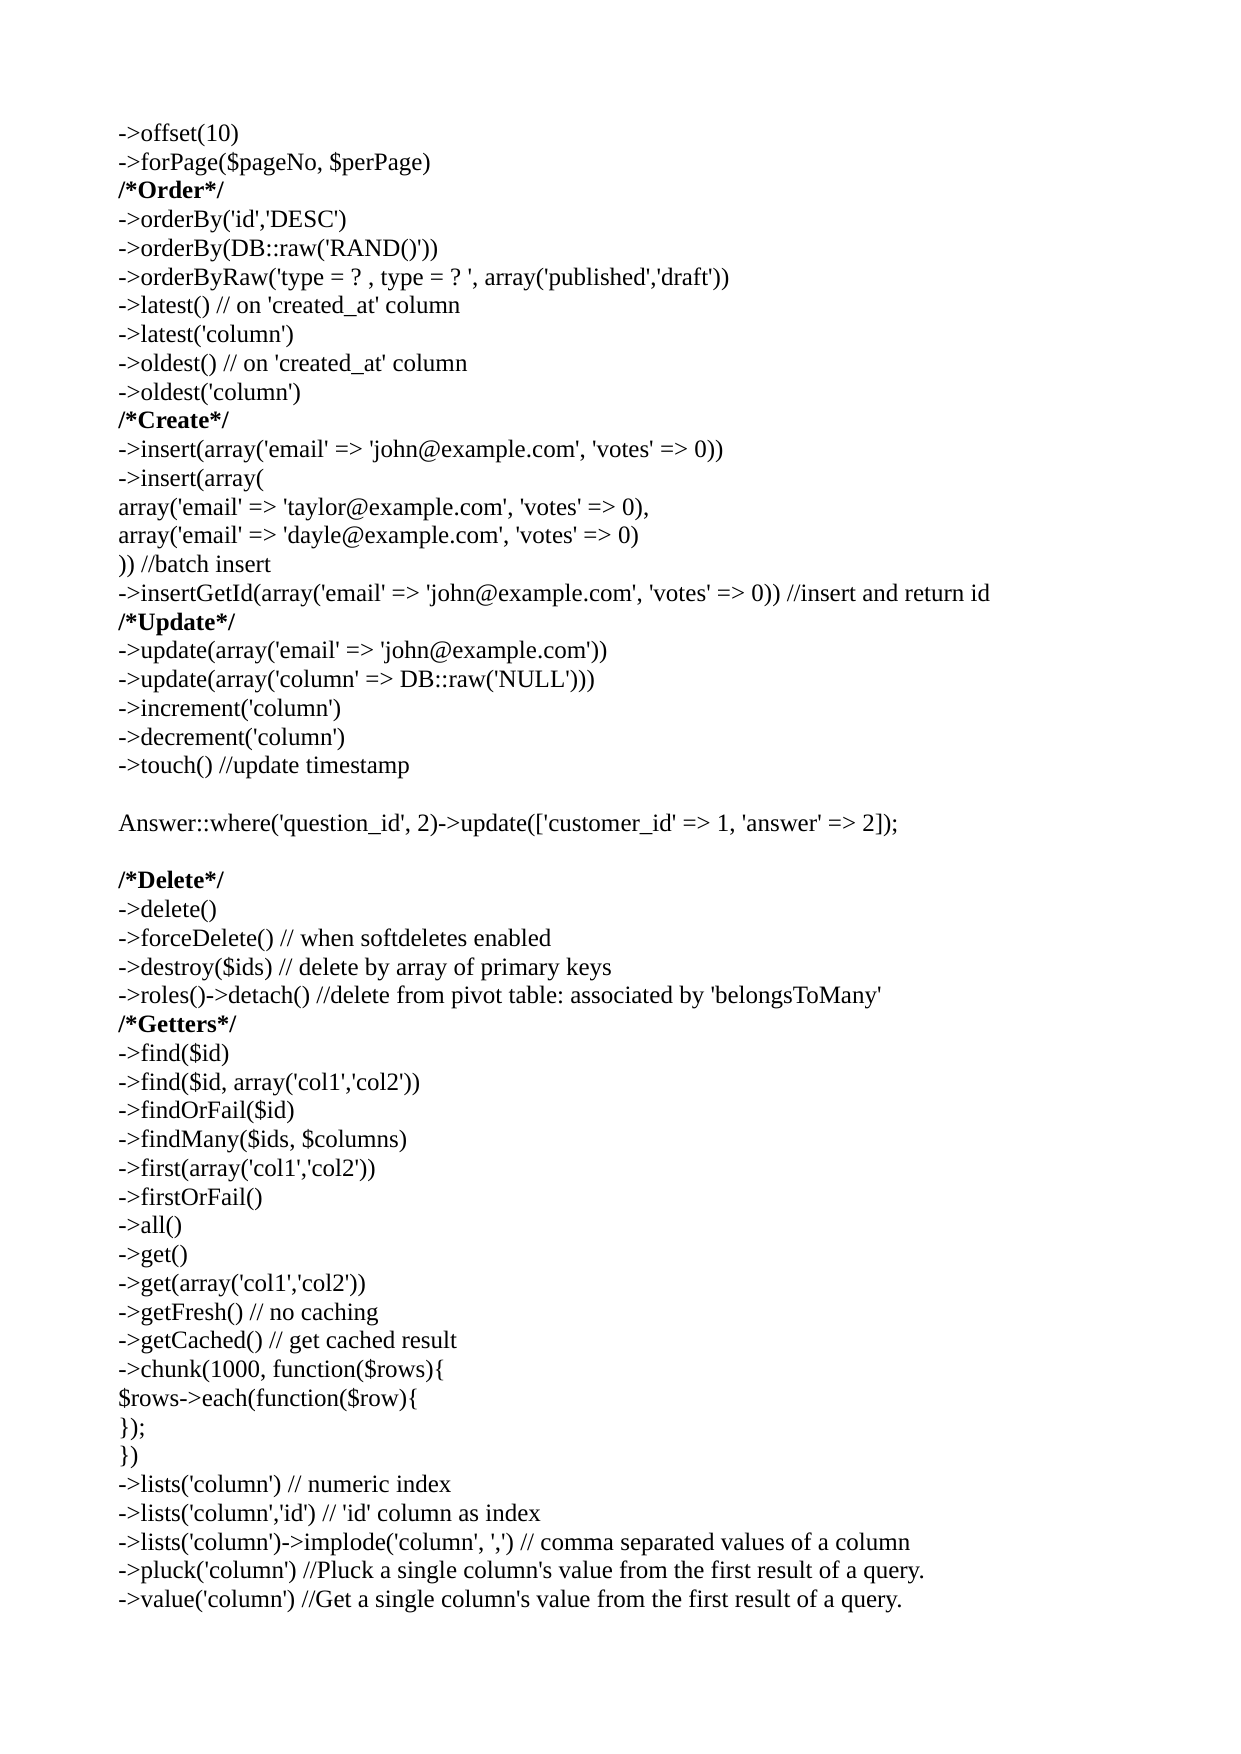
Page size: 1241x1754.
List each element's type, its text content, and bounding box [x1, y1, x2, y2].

text ->first(array('col1','col2')) [118, 1153, 1122, 1182]
text ->value('column') //Get a single column's value from the first result of a query. [118, 1584, 1122, 1613]
text ->insertGetId(array('email' => 'john@example.com', 'votes' => 0)) //insert and return id [118, 578, 1122, 607]
text /*Getters*/ [118, 1009, 1122, 1038]
text ->orderBy('id','DESC') [118, 204, 1122, 233]
text ->getCached() // get cached result [118, 1326, 1122, 1354]
text /*Create*/ [118, 406, 1122, 434]
text ->oldest('column') [118, 377, 1122, 406]
text ->chunk(1000, function($rows){ [118, 1354, 1122, 1383]
text ->latest() // on 'created_at' column [118, 291, 1122, 319]
text ->findMany($ids, $columns) [118, 1124, 1122, 1153]
text ->update(array('column' => DB::raw('NULL'))) [118, 664, 1122, 693]
text ->decrement('column') [118, 722, 1122, 751]
text ->update(array('email' => 'john@example.com')) [118, 636, 1122, 664]
text ->oldest() // on 'created_at' column [118, 348, 1122, 377]
text ->lists('column','id') // 'id' column as index [118, 1498, 1122, 1527]
text /*Order*/ [118, 176, 1122, 204]
text $rows->each(function($row){ [118, 1383, 1122, 1412]
text ->insert(array( [118, 463, 1122, 492]
text ->roles()->detach() //delete from pivot table: associated by 'belongsToMany' [118, 981, 1122, 1009]
text ->latest('column') [118, 319, 1122, 348]
text ->forceDelete() // when softdeletes enabled [118, 923, 1122, 952]
text Answer::where('question_id', 2)->update(['customer_id' => 1, 'answer' => 2]); [118, 808, 1122, 837]
text ->forPage($pageNo, $perPage) [118, 147, 1122, 176]
text ->getFresh() // no caching [118, 1297, 1122, 1326]
text ->findOrFail($id) [118, 1096, 1122, 1124]
text ->insert(array('email' => 'john@example.com', 'votes' => 0)) [118, 434, 1122, 463]
text ->find($id, array('col1','col2')) [118, 1067, 1122, 1096]
text array('email' => 'taylor@example.com', 'votes' => 0), [118, 492, 1122, 521]
text }); [118, 1412, 1122, 1441]
text ->increment('column') [118, 693, 1122, 722]
text array('email' => 'dayle@example.com', 'votes' => 0) [118, 521, 1122, 549]
text ->destroy($ids) // delete by array of primary keys [118, 952, 1122, 981]
text ->touch() //update timestamp [118, 751, 1122, 779]
text )) //batch insert [118, 549, 1122, 578]
text ->get(array('col1','col2')) [118, 1268, 1122, 1297]
text ->orderBy(DB::raw('RAND()')) [118, 233, 1122, 262]
text ->lists('column')->implode('column', ',') // comma separated values of a column [118, 1527, 1122, 1556]
text ->lists('column') // numeric index [118, 1469, 1122, 1498]
text ->offset(10) [118, 118, 1122, 147]
text /*Delete*/ [118, 866, 1122, 894]
text }) [118, 1441, 1122, 1469]
text ->pluck('column') //Pluck a single column's value from the first result of a query. [118, 1556, 1122, 1584]
text ->get() [118, 1239, 1122, 1268]
text ->all() [118, 1211, 1122, 1239]
text /*Update*/ [118, 607, 1122, 636]
text ->orderByRaw('type = ? , type = ? ', array('published','draft')) [118, 262, 1122, 291]
text ->delete() [118, 894, 1122, 923]
text ->firstOrFail() [118, 1182, 1122, 1211]
text ->find($id) [118, 1038, 1122, 1067]
